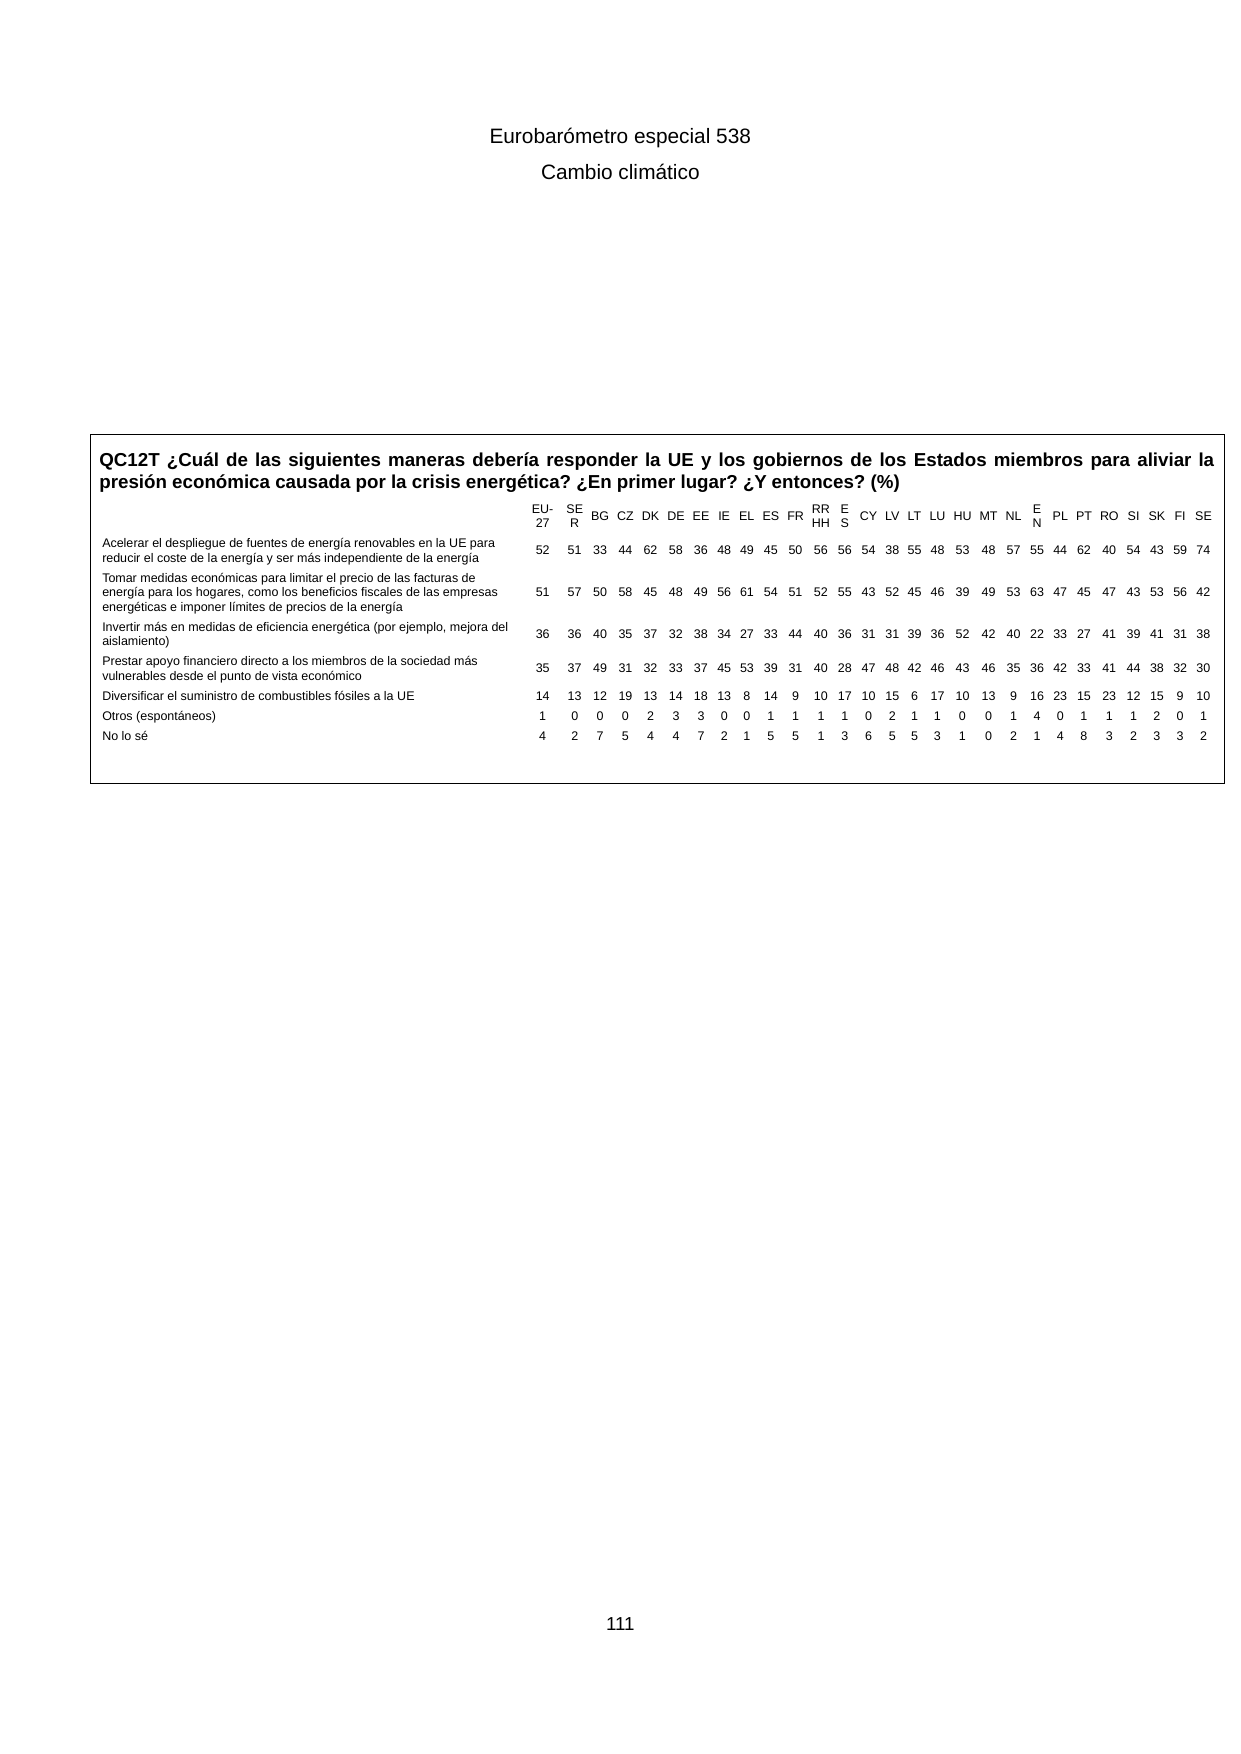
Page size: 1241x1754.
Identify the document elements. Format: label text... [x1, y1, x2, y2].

table_cell 44 [1048, 533, 1072, 567]
table_cell 1 [735, 726, 758, 746]
table_cell 1 [758, 706, 783, 726]
table_header IE [713, 498, 735, 533]
table_cell 57 [562, 568, 587, 616]
table_cell 35 [1001, 651, 1025, 686]
table_cell 3 [1096, 726, 1122, 746]
table_cell 28 [834, 651, 856, 686]
table_cell 54 [758, 568, 783, 616]
table_cell 43 [1123, 568, 1144, 616]
table_cell Invertir más en medidas de eficiencia energética (por ejemplo, mejora del aislamiento) [99, 616, 523, 651]
table_cell 3 [1144, 726, 1169, 746]
table_cell 51 [523, 568, 562, 616]
table_cell 3 [688, 706, 713, 726]
table_cell 38 [1144, 651, 1169, 686]
table_cell 48 [925, 533, 949, 567]
table_cell 9 [783, 686, 808, 706]
table_cell Tomar medidas económicas para limitar el precio de las facturas de energía para los hogares, como los beneficios fiscales de las empresas energéticas e imponer límites de precios de la energía [99, 568, 523, 616]
table_cell 3 [663, 706, 688, 726]
table_cell 7 [587, 726, 613, 746]
table_cell 3 [1169, 726, 1191, 746]
table_cell 0 [735, 706, 758, 726]
table_cell 9 [1169, 686, 1191, 706]
table_cell 15 [1072, 686, 1096, 706]
table_cell 0 [713, 706, 735, 726]
table_cell 2 [562, 726, 587, 746]
table_cell Otros (espontáneos) [99, 706, 523, 726]
table_header DK [638, 498, 663, 533]
table_cell 1 [1096, 706, 1122, 726]
table_cell 3 [834, 726, 856, 746]
table_cell 40 [587, 616, 613, 651]
text QC12T ¿Cuál de las siguientes maneras debería responder la UE y los gobiernos de los Estados miembros para aliviar la presión económica causada por la crisis energética? ¿En primer lugar? ¿Y entonces? (%) [99, 449, 1216, 492]
table_cell 4 [663, 726, 688, 746]
table_cell 62 [638, 533, 663, 567]
table_cell 44 [613, 533, 637, 567]
table_cell 32 [663, 616, 688, 651]
table_cell 8 [735, 686, 758, 706]
table_cell 0 [613, 706, 637, 726]
table_cell 2 [713, 726, 735, 746]
table_cell 12 [587, 686, 613, 706]
table_header PL [1048, 498, 1072, 533]
table_cell 1 [808, 706, 834, 726]
table_cell 37 [688, 651, 713, 686]
table_cell 23 [1048, 686, 1072, 706]
table_cell 1 [1072, 706, 1096, 726]
table_cell 56 [808, 533, 834, 567]
table_cell 33 [1072, 651, 1096, 686]
table_cell 63 [1025, 568, 1048, 616]
table_cell 5 [613, 726, 637, 746]
table_cell 1 [1191, 706, 1216, 726]
table_cell 53 [735, 651, 758, 686]
table_cell 31 [1169, 616, 1191, 651]
table_cell 17 [925, 686, 949, 706]
table_cell 0 [975, 706, 1001, 726]
table_cell 5 [783, 726, 808, 746]
table_cell 45 [903, 568, 925, 616]
table_cell 46 [975, 651, 1001, 686]
table_cell 61 [735, 568, 758, 616]
table_cell 33 [758, 616, 783, 651]
table_header RO [1096, 498, 1122, 533]
table_cell Acelerar el despliegue de fuentes de energía renovables en la UE para reducir el coste de la energía y ser más independiente de la energía [99, 533, 523, 567]
table_cell 62 [1072, 533, 1096, 567]
table_cell 33 [587, 533, 613, 567]
table_cell 12 [1123, 686, 1144, 706]
table_cell 5 [881, 726, 903, 746]
table_cell 31 [856, 616, 881, 651]
table_header PT [1072, 498, 1096, 533]
table_header EE [688, 498, 713, 533]
table_cell 37 [638, 616, 663, 651]
table_cell 55 [1025, 533, 1048, 567]
table_header DE [663, 498, 688, 533]
table_cell 36 [523, 616, 562, 651]
table_header BG [587, 498, 613, 533]
table_cell 1 [1025, 726, 1048, 746]
table_cell 45 [713, 651, 735, 686]
table_cell 5 [758, 726, 783, 746]
table_header SI [1123, 498, 1144, 533]
table_cell 35 [523, 651, 562, 686]
table_cell 27 [735, 616, 758, 651]
table_cell 49 [587, 651, 613, 686]
table_cell 51 [562, 533, 587, 567]
table_cell 39 [949, 568, 975, 616]
table_cell 13 [562, 686, 587, 706]
table_cell 58 [663, 533, 688, 567]
table_header FI [1169, 498, 1191, 533]
table_header NL [1001, 498, 1025, 533]
table_cell 42 [975, 616, 1001, 651]
table_cell 0 [975, 726, 1001, 746]
table_cell 6 [856, 726, 881, 746]
table_cell 2 [881, 706, 903, 726]
table_cell 38 [688, 616, 713, 651]
table_cell 36 [688, 533, 713, 567]
table_cell 23 [1096, 686, 1122, 706]
table_cell 41 [1096, 616, 1122, 651]
table_cell 36 [925, 616, 949, 651]
table_cell 40 [1001, 616, 1025, 651]
table_header ES [758, 498, 783, 533]
table_cell 2 [638, 706, 663, 726]
table_cell 35 [613, 616, 637, 651]
table_header ES [834, 498, 856, 533]
table_header MT [975, 498, 1001, 533]
table_cell 49 [735, 533, 758, 567]
table_cell 47 [1048, 568, 1072, 616]
table_cell 37 [562, 651, 587, 686]
table_cell 53 [1001, 568, 1025, 616]
table_header LU [925, 498, 949, 533]
table_cell 13 [638, 686, 663, 706]
table_cell 52 [881, 568, 903, 616]
table_cell 39 [903, 616, 925, 651]
table_cell 33 [663, 651, 688, 686]
table_cell 41 [1096, 651, 1122, 686]
table_cell 31 [881, 616, 903, 651]
table_cell 50 [587, 568, 613, 616]
table_cell 13 [713, 686, 735, 706]
table_cell 14 [663, 686, 688, 706]
table_cell 49 [688, 568, 713, 616]
table_cell 42 [1048, 651, 1072, 686]
table_cell 1 [949, 726, 975, 746]
table_cell 31 [783, 651, 808, 686]
table_cell 51 [783, 568, 808, 616]
table_cell 2 [1123, 726, 1144, 746]
table_cell 0 [1048, 706, 1072, 726]
table_cell 56 [713, 568, 735, 616]
table_cell 1 [808, 726, 834, 746]
table_cell 30 [1191, 651, 1216, 686]
table_cell 39 [1123, 616, 1144, 651]
table_cell 40 [1096, 533, 1122, 567]
table_cell 49 [975, 568, 1001, 616]
table_cell 1 [1001, 706, 1025, 726]
table_header SER [562, 498, 587, 533]
table_header [99, 498, 523, 533]
table_cell 15 [1144, 686, 1169, 706]
table_cell 10 [949, 686, 975, 706]
table_cell 56 [1169, 568, 1191, 616]
table_cell 36 [562, 616, 587, 651]
table_header RRHH [808, 498, 834, 533]
table_header SE [1191, 498, 1216, 533]
table_cell 50 [783, 533, 808, 567]
table_cell 4 [523, 726, 562, 746]
table_cell 45 [758, 533, 783, 567]
table_cell 31 [613, 651, 637, 686]
table_cell 38 [881, 533, 903, 567]
table_cell 74 [1191, 533, 1216, 567]
table_cell 0 [587, 706, 613, 726]
table_cell 47 [1096, 568, 1122, 616]
table_cell 0 [562, 706, 587, 726]
table_cell 47 [856, 651, 881, 686]
table_cell 42 [1191, 568, 1216, 616]
table_cell 56 [834, 533, 856, 567]
table_cell 10 [808, 686, 834, 706]
table_cell 59 [1169, 533, 1191, 567]
table_cell 57 [1001, 533, 1025, 567]
table_cell 2 [1001, 726, 1025, 746]
table_cell 39 [758, 651, 783, 686]
table_cell 34 [713, 616, 735, 651]
table_cell 42 [903, 651, 925, 686]
table_cell 36 [834, 616, 856, 651]
table_cell 5 [903, 726, 925, 746]
table_cell 0 [949, 706, 975, 726]
table_cell 19 [613, 686, 637, 706]
table_cell 22 [1025, 616, 1048, 651]
table_cell 1 [903, 706, 925, 726]
table_cell No lo sé [99, 726, 523, 746]
table_cell 13 [975, 686, 1001, 706]
table_cell 41 [1144, 616, 1169, 651]
table_cell 58 [613, 568, 637, 616]
table_header CZ [613, 498, 637, 533]
table_cell 40 [808, 616, 834, 651]
table_cell 53 [949, 533, 975, 567]
table_cell 43 [1144, 533, 1169, 567]
table_cell 45 [638, 568, 663, 616]
table_header LT [903, 498, 925, 533]
table_cell 48 [881, 651, 903, 686]
table_cell 4 [1025, 706, 1048, 726]
table_cell 0 [856, 706, 881, 726]
table_cell 52 [523, 533, 562, 567]
table_cell 16 [1025, 686, 1048, 706]
table_cell 18 [688, 686, 713, 706]
table_cell 32 [1169, 651, 1191, 686]
table_cell 54 [856, 533, 881, 567]
table_cell 45 [1072, 568, 1096, 616]
table_cell 33 [1048, 616, 1072, 651]
table_cell 0 [1169, 706, 1191, 726]
table_cell 1 [783, 706, 808, 726]
table_cell 7 [688, 726, 713, 746]
table_cell 52 [808, 568, 834, 616]
table_cell 44 [783, 616, 808, 651]
table_cell Diversificar el suministro de combustibles fósiles a la UE [99, 686, 523, 706]
table_cell 9 [1001, 686, 1025, 706]
table_cell 8 [1072, 726, 1096, 746]
table_cell 15 [881, 686, 903, 706]
table_cell Prestar apoyo financiero directo a los miembros de la sociedad más vulnerables desde el punto de vista económico [99, 651, 523, 686]
table_cell 3 [925, 726, 949, 746]
table_cell 53 [1144, 568, 1169, 616]
table_cell 52 [949, 616, 975, 651]
table_cell 27 [1072, 616, 1096, 651]
table_cell 55 [834, 568, 856, 616]
table_cell 1 [1123, 706, 1144, 726]
table_header EU-27 [523, 498, 562, 533]
table_header HU [949, 498, 975, 533]
table_cell 46 [925, 651, 949, 686]
table_cell 10 [1191, 686, 1216, 706]
table_cell 55 [903, 533, 925, 567]
table_cell 17 [834, 686, 856, 706]
table_cell 36 [1025, 651, 1048, 686]
table_cell 10 [856, 686, 881, 706]
table_header EN [1025, 498, 1048, 533]
table_cell 38 [1191, 616, 1216, 651]
table_cell 48 [663, 568, 688, 616]
table_cell 43 [856, 568, 881, 616]
table_header CY [856, 498, 881, 533]
table_cell 44 [1123, 651, 1144, 686]
table_cell 14 [523, 686, 562, 706]
table_cell 46 [925, 568, 949, 616]
table_cell 43 [949, 651, 975, 686]
table_header EL [735, 498, 758, 533]
table_cell 2 [1191, 726, 1216, 746]
table_cell 6 [903, 686, 925, 706]
table_cell 1 [834, 706, 856, 726]
table_header SK [1144, 498, 1169, 533]
table_cell 4 [1048, 726, 1072, 746]
table_header LV [881, 498, 903, 533]
table_cell 1 [523, 706, 562, 726]
table_cell 54 [1123, 533, 1144, 567]
table_header FR [783, 498, 808, 533]
table_cell 4 [638, 726, 663, 746]
table_cell 1 [925, 706, 949, 726]
table_cell 2 [1144, 706, 1169, 726]
table_cell 32 [638, 651, 663, 686]
table_cell 40 [808, 651, 834, 686]
table_cell 48 [975, 533, 1001, 567]
table_cell 48 [713, 533, 735, 567]
table_cell 14 [758, 686, 783, 706]
